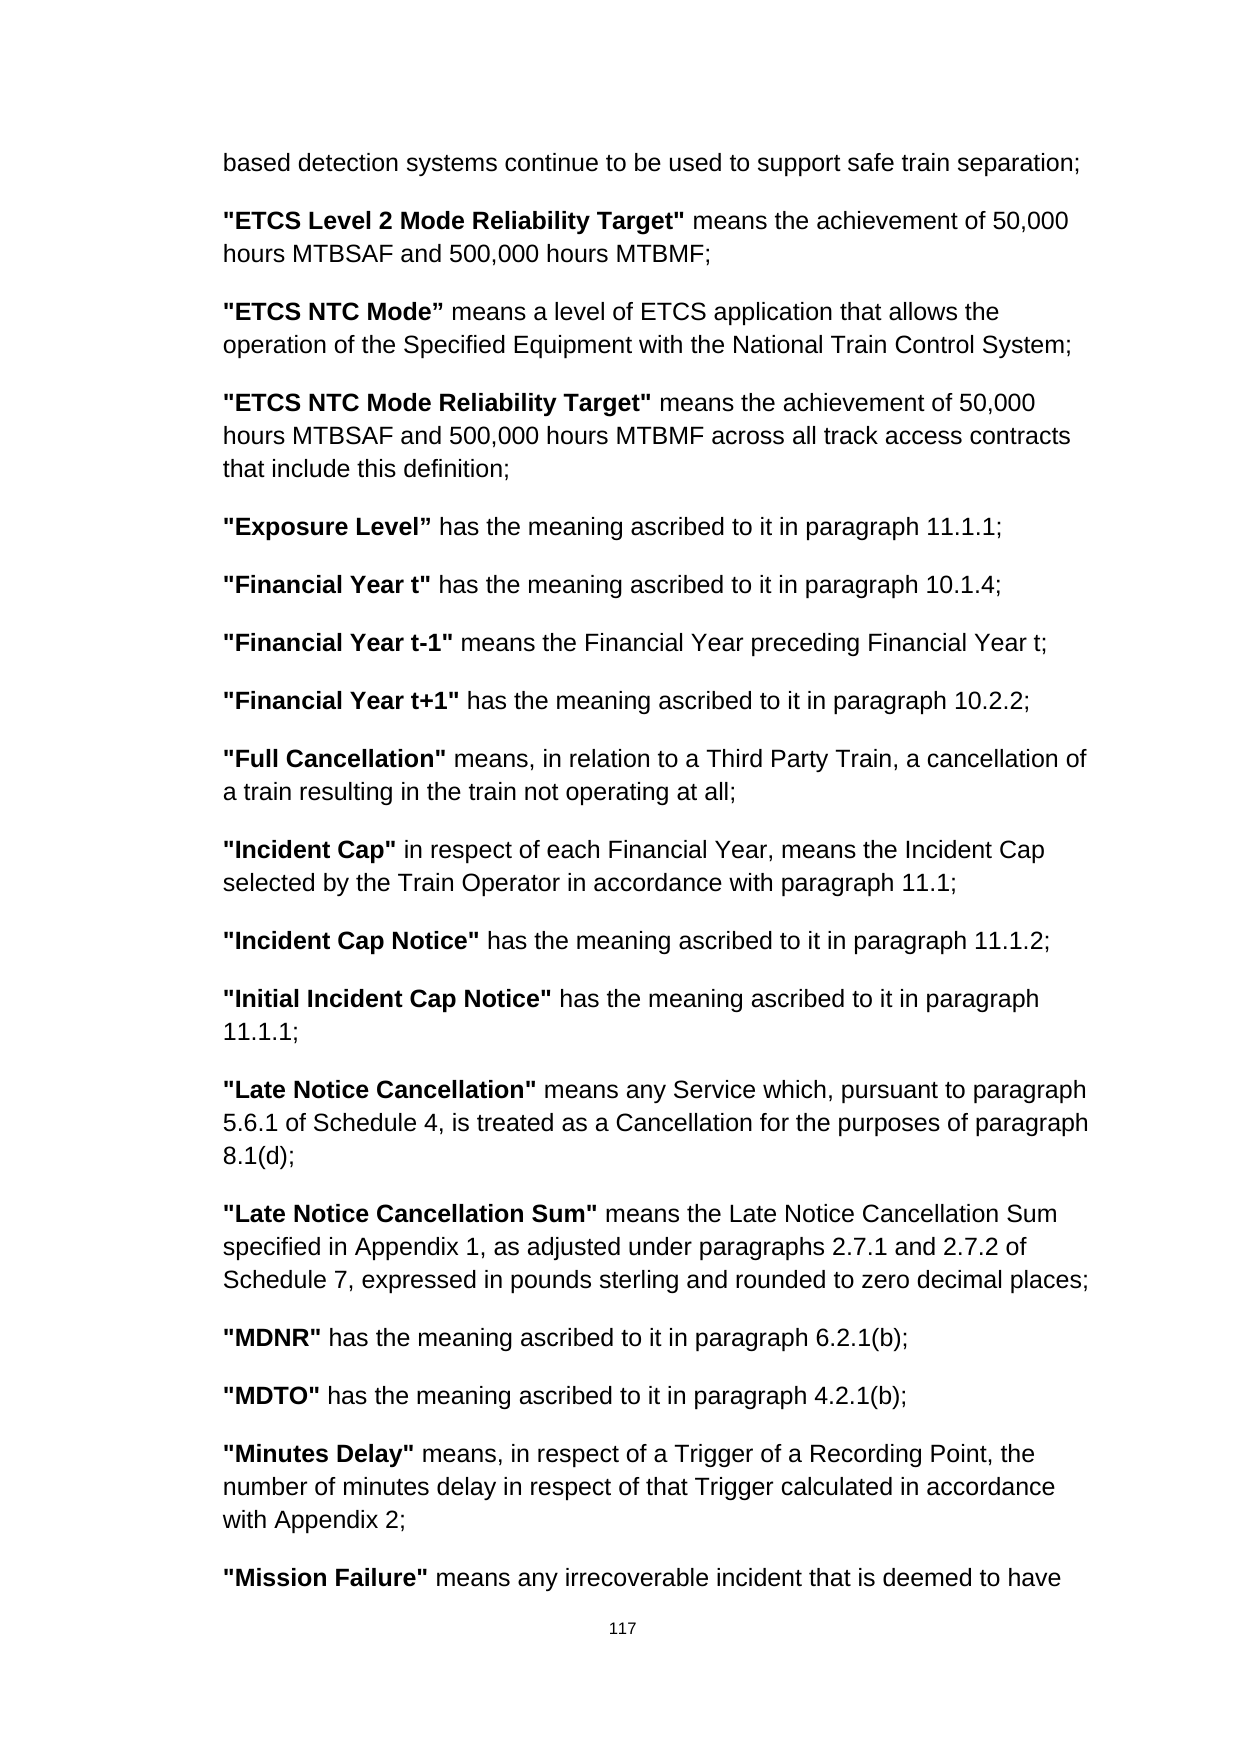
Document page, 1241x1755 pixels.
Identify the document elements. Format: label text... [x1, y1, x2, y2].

text "ETCS NTC Mode” means a level of ETCS application that allows the operation of the Specified Equipment with the National Train Control System; [223, 297, 1093, 358]
text "Incident Cap" in respect of each Financial Year, means the Incident Cap selected by the Train Operator in accordance with paragraph 11.1; [223, 835, 1093, 897]
text based detection systems continue to be used to support safe train separation; [223, 148, 1093, 176]
text "ETCS Level 2 Mode Reliability Target" means the achievement of 50,000 hours MTBSAF and 500,000 hours MTBMF; [223, 206, 1093, 267]
text "Minutes Delay" means, in respect of a Trigger of a Recording Point, the number of minutes delay in respect of that Trigger calculated in accordance with Appendix 2; [223, 1439, 1093, 1534]
text "Incident Cap Notice" has the meaning ascribed to it in paragraph 11.1.2; [223, 926, 1093, 955]
text "Late Notice Cancellation" means any Service which, pursuant to paragraph 5.6.1 of Schedule 4, is treated as a Cancellation for the purposes of paragraph 8.1(d); [223, 1075, 1093, 1170]
text "Financial Year t" has the meaning ascribed to it in paragraph 10.1.4; [223, 570, 1093, 599]
text "Full Cancellation" means, in relation to a Third Party Train, a cancellation of a train resulting in the train not operating at all; [223, 744, 1093, 806]
text "Exposure Level” has the meaning ascribed to it in paragraph 11.1.1; [223, 512, 1093, 541]
text "ETCS NTC Mode Reliability Target" means the achievement of 50,000 hours MTBSAF and 500,000 hours MTBMF across all track access contracts that include this definition; [223, 388, 1093, 483]
text "MDTO" has the meaning ascribed to it in paragraph 4.2.1(b); [223, 1381, 1093, 1410]
text "Initial Incident Cap Notice" has the meaning ascribed to it in paragraph 11.1.1; [223, 984, 1093, 1046]
text "Financial Year t-1" means the Financial Year preceding Financial Year t; [223, 628, 1093, 657]
text "Financial Year t+1" has the meaning ascribed to it in paragraph 10.2.2; [223, 686, 1093, 715]
text "MDNR" has the meaning ascribed to it in paragraph 6.2.1(b); [223, 1323, 1093, 1352]
text "Late Notice Cancellation Sum" means the Late Notice Cancellation Sum specified in Appendix 1, as adjusted under paragraphs 2.7.1 and 2.7.2 of Schedule 7, expressed in pounds sterling and rounded to zero decimal places; [223, 1199, 1093, 1294]
text "Mission Failure" means any irrecoverable incident that is deemed to have [223, 1563, 1093, 1592]
